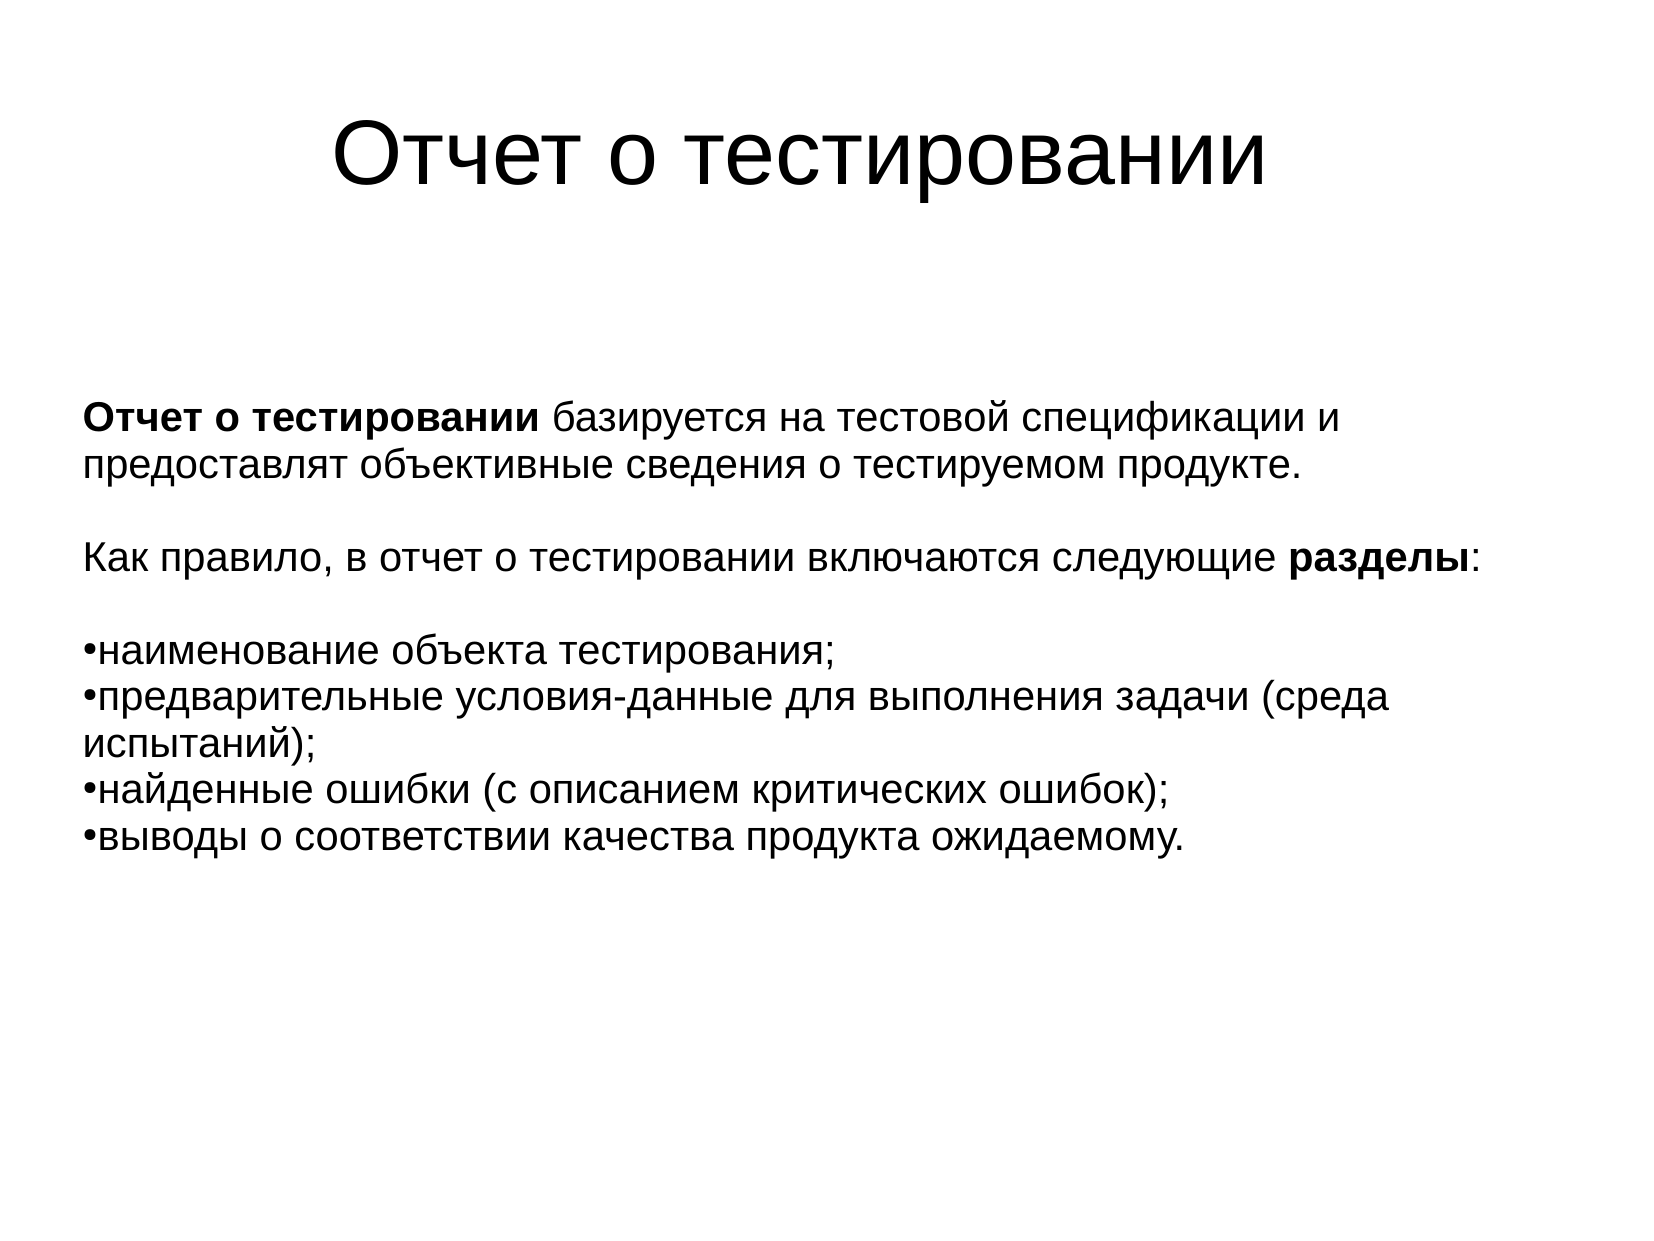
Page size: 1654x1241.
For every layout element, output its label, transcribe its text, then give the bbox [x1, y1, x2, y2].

subtitle Отчет о тестировании базируется на тестовой спецификации и предоставлят объективные сведения о тестируемом продукте. Как правило, в отчет о тестировании включаются следующие разделы: наименование объекта тестирования; предварительные условия-данные для выполнения задачи (среда испытаний); найденные ошибки (с описанием критических ошибок); выводы о соответствии качества продукта ожидаемому. [82, 290, 1538, 1010]
title Отчет о тестировании [30, 49, 1571, 257]
